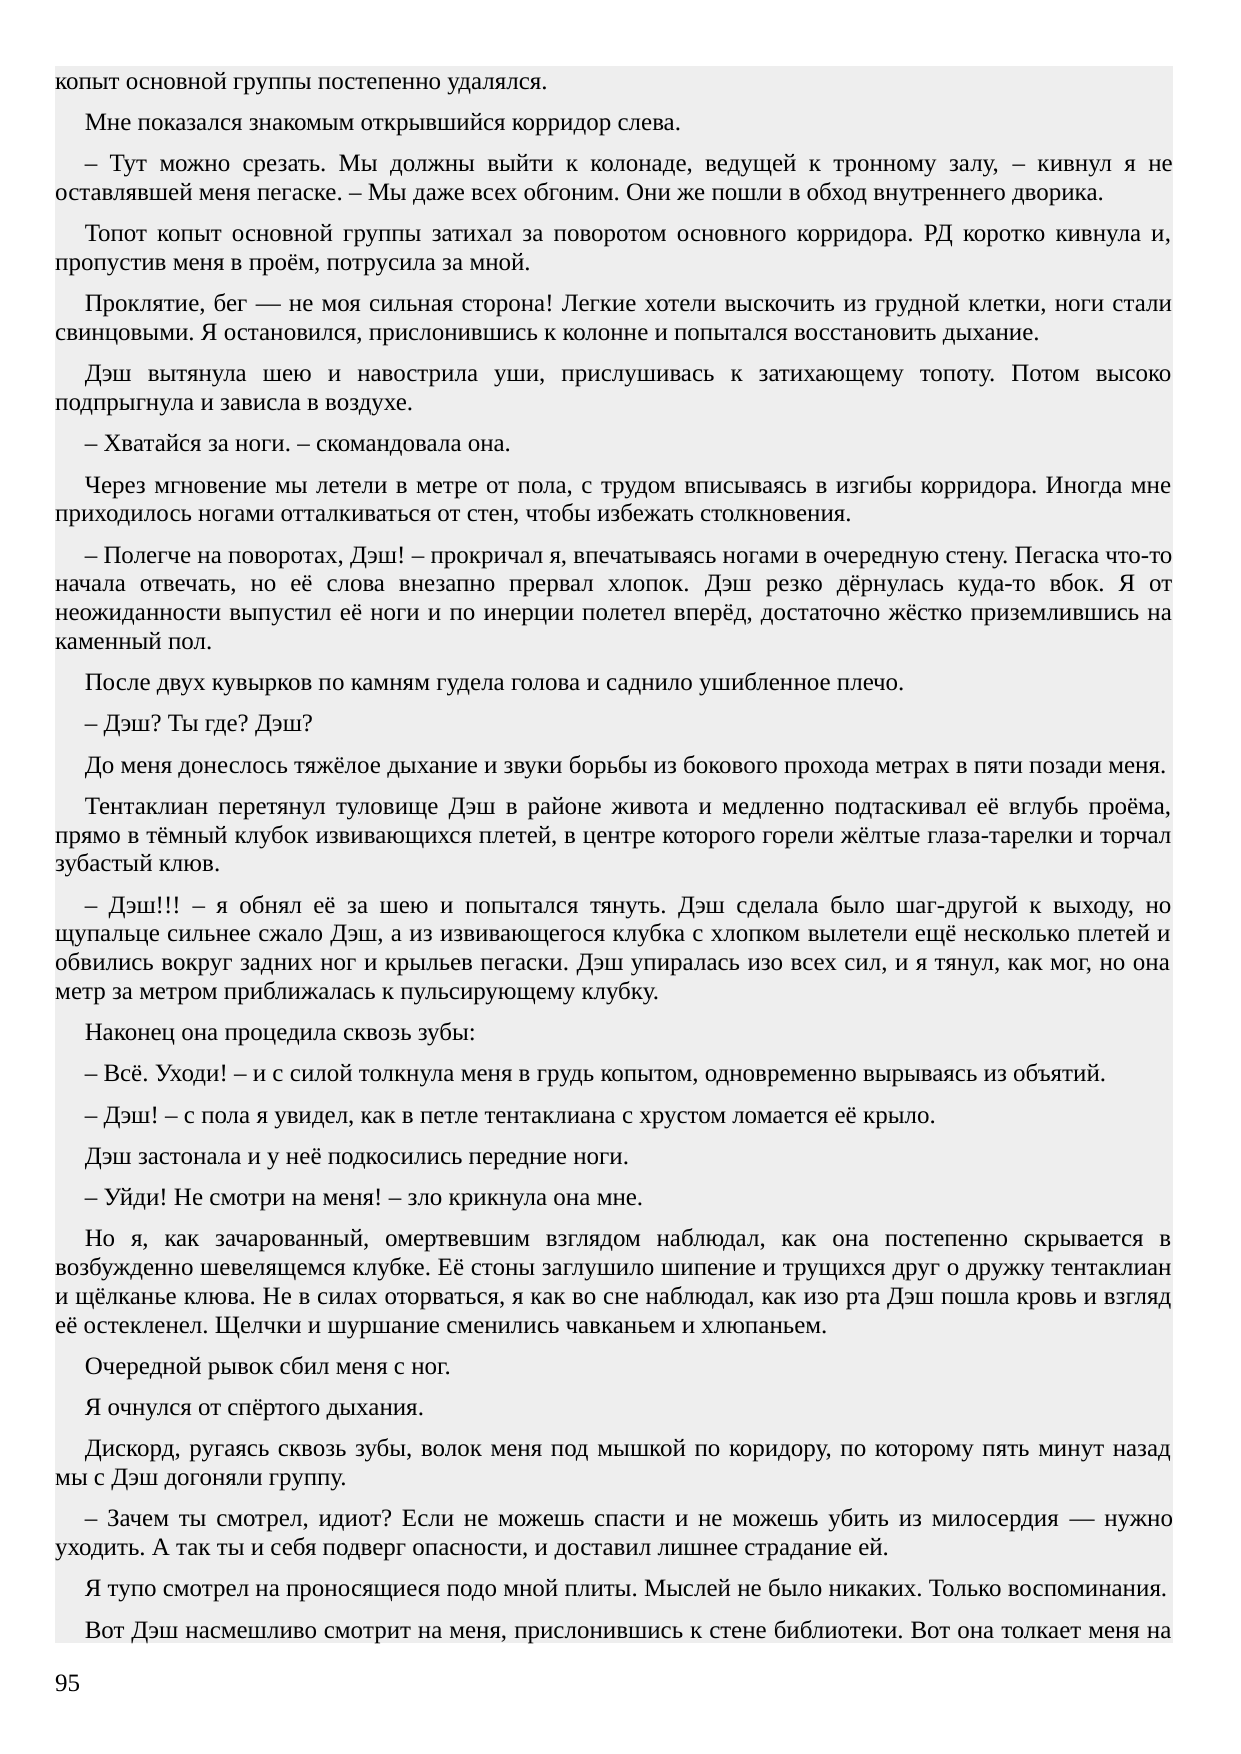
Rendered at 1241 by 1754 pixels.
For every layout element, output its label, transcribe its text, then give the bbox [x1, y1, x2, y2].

text Дэш вытянула шею и навострила уши, прислушивась к затихающему топоту. Потом высоко подпрыгнула и зависла в воздухе. [55, 358, 1173, 416]
text Через мгновение мы летели в метре от пола, с трудом вписываясь в изгибы корридора. Иногда мне приходилось ногами отталкиваться от стен, чтобы избежать столкновения. [55, 470, 1173, 527]
text Топот копыт основной группы затихал за поворотом основного корридора. РД коротко кивнула и, пропустив меня в проём, потрусила за мной. [55, 218, 1173, 276]
text – Всё. Уходи! – и с силой толкнула меня в грудь копытом, одновременно вырываясь из объятий. [55, 1058, 1173, 1087]
text – Тут можно срезать. Мы должны выйти к колонаде, ведущей к тронному залу, – кивнул я не оставлявшей меня пегаске. – Мы даже всех обгоним. Они же пошли в обход внутреннего дворика. [55, 148, 1173, 206]
text Я тупо смотрел на проносящиеся подо мной плиты. Мыслей не было никаких. Только воспоминания. [55, 1573, 1173, 1602]
text – Дэш! – с пола я увидел, как в петле тентаклиана с хрустом ломается её крыло. [55, 1100, 1173, 1128]
text Проклятие, бег — не моя сильная сторона! Легкие хотели выскочить из грудной клетки, ноги стали свинцовыми. Я остановился, прислонившись к колонне и попытался восстановить дыхание. [55, 288, 1173, 346]
text Дискорд, ругаясь сквозь зубы, волок меня под мышкой по коридору, по которому пять минут назад мы с Дэш догоняли группу. [55, 1433, 1173, 1491]
text До меня донеслось тяжёлое дыхание и звуки борьбы из бокового прохода метрах в пяти позади меня. [55, 750, 1173, 778]
text – Хватайся за ноги. – скомандовала она. [55, 428, 1173, 457]
text – Полегче на поворотах, Дэш! – прокричал я, впечатываясь ногами в очередную стену. Пегаска что-то начала отвечать, но её слова внезапно прервал хлопок. Дэш резко дёрнулась куда-то вбок. Я от неожиданности выпустил её ноги и по инерции полетел вперёд, достаточно жёстко приземлившись на каменный пол. [55, 540, 1173, 655]
text Очередной рывок сбил меня с ног. [55, 1351, 1173, 1380]
text – Зачем ты смотрел, идиот? Если не можешь спасти и не можешь убить из милосердия — нужно уходить. А так ты и себя подверг опасности, и доставил лишнее страдание ей. [55, 1503, 1173, 1561]
text Но я, как зачарованный, омертвевшим взглядом наблюдал, как она постепенно скрывается в возбужденно шевелящемся клубке. Её стоны заглушило шипение и трущихся друг о дружку тентаклиан и щёлканье клюва. Не в силах оторваться, я как во сне наблюдал, как изо рта Дэш пошла кровь и взгляд её остекленел. Щелчки и шуршание сменились чавканьем и хлюпаньем. [55, 1223, 1173, 1338]
text Наконец она процедила сквозь зубы: [55, 1017, 1173, 1046]
text Дэш застонала и у неё подкосились передние ноги. [55, 1141, 1173, 1170]
text Мне показался знакомым открывшийся корридор слева. [55, 107, 1173, 136]
text – Уйди! Не смотри на меня! – зло крикнула она мне. [55, 1182, 1173, 1211]
text копыт основной группы постепенно удалялся. [55, 66, 1173, 95]
text – Дэш? Ты где? Дэш? [55, 708, 1173, 737]
text После двух кувырков по камням гудела голова и саднило ушибленное плечо. [55, 667, 1173, 696]
text Я очнулся от спёртого дыхания. [55, 1392, 1173, 1421]
text – Дэш!!! – я обнял её за шею и попытался тянуть. Дэш сделала было шаг-другой к выходу, но щупальце сильнее сжало Дэш, а из извивающегося клубка с хлопком вылетели ещё несколько плетей и обвились вокруг задних ног и крыльев пегаски. Дэш упиралась изо всех сил, и я тянул, как мог, но она метр за метром приближалась к пульсирующему клубку. [55, 890, 1173, 1005]
text Вот Дэш насмешливо смотрит на меня, прислонившись к стене библиотеки. Вот она толкает меня на [55, 1615, 1173, 1643]
text Тентаклиан перетянул туловище Дэш в районе живота и медленно подтаскивал её вглубь проёма, прямо в тёмный клубок извивающихся плетей, в центре которого горели жёлтые глаза-тарелки и торчал зубастый клюв. [55, 791, 1173, 877]
